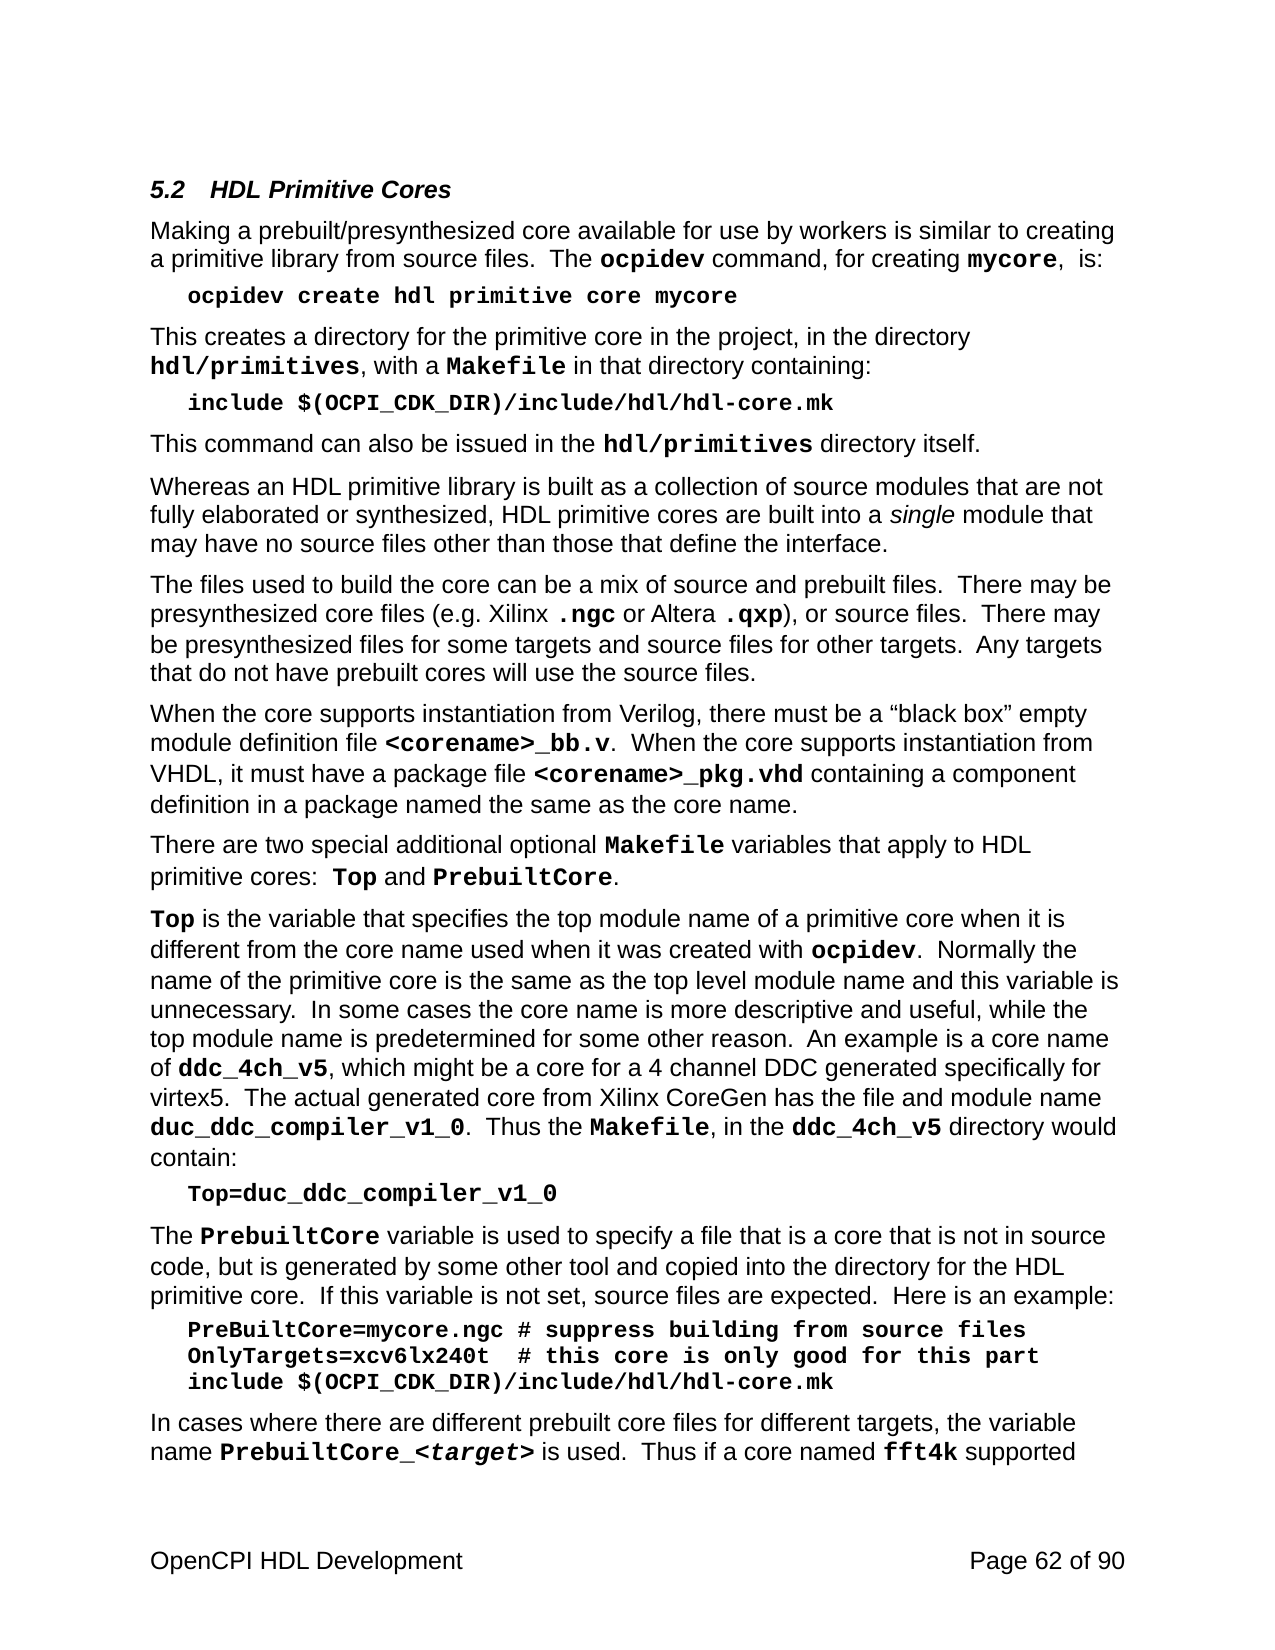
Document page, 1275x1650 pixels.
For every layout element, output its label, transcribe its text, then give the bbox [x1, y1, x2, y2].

text There are two special additional optional Makefile variables that apply to HDL primitive cores: Top and PrebuiltCore. [150, 831, 1125, 892]
text This command can also be issued in the hdl/primitives directory itself. [150, 429, 1125, 460]
text ocpidev create hdl primitive core mycore [187, 284, 1125, 310]
text PreBuiltCore=mycore.ngc # suppress building from source files OnlyTargets=xcv6lx240t # this core is only good for this part include $(OCPI_CDK_DIR)/include/hdl/hdl-core.mk [187, 1318, 1125, 1396]
text This creates a directory for the primitive core in the project, in the directory hdl/primitives, with a Makefile in that directory containing: [150, 322, 1125, 382]
subtitle HDL Primitive Cores [150, 175, 1125, 204]
text Whereas an HDL primitive library is built as a collection of source modules that are not fully elaborated or synthesized, HDL primitive cores are built into a single module that may have no source files other than those that define the interface. [150, 472, 1125, 558]
text Top=duc_ddc_compiler_v1_0 [187, 1181, 1125, 1209]
text Top is the variable that specifies the top module name of a primitive core when it is different from the core name used when it was created with ocpidev. Normally the name of the primitive core is the same as the top level module name and this variable is unnecessary. In some cases the core name is more descriptive and useful, while the top module name is predetermined for some other reason. An example is a core name of ddc_4ch_v5, which might be a core for a 4 channel DDC generated specifically for virtex5. The actual generated core from Xilinx CoreGen has the file and module name duc_ddc_compiler_v1_0. Thus the Makefile, in the ddc_4ch_v5 directory would contain: [150, 904, 1125, 1172]
text Making a prebuilt/presynthesized core available for use by workers is similar to creating a primitive library from source files. The ocpidev command, for creating mycore, is: [150, 216, 1125, 275]
text When the core supports instantiation from Verilog, there must be a “black box” empty module definition file <corename>_bb.v. When the core supports instantiation from VHDL, it must have a package file <corename>_pkg.vhd containing a component definition in a package named the same as the core name. [150, 699, 1125, 818]
text In cases where there are different prebuilt core files for different targets, the variable name PrebuiltCore_<target> is used. Thus if a core named fft4k supported [150, 1408, 1125, 1468]
text The PrebuiltCore variable is used to specify a file that is a core that is not in source code, but is generated by some other tool and copied into the directory for the HDL primitive core. If this variable is not set, source files are expected. Here is an example: [150, 1221, 1125, 1309]
text The files used to build the core can be a mix of source and prebuilt files. There may be presynthesized core files (e.g. Xilinx .ngc or Altera .qxp), or source files. There may be presynthesized files for some targets and source files for other targets. Any targets that do not have prebuilt cores will use the source files. [150, 570, 1125, 687]
text include $(OCPI_CDK_DIR)/include/hdl/hdl-core.mk [187, 391, 1125, 417]
